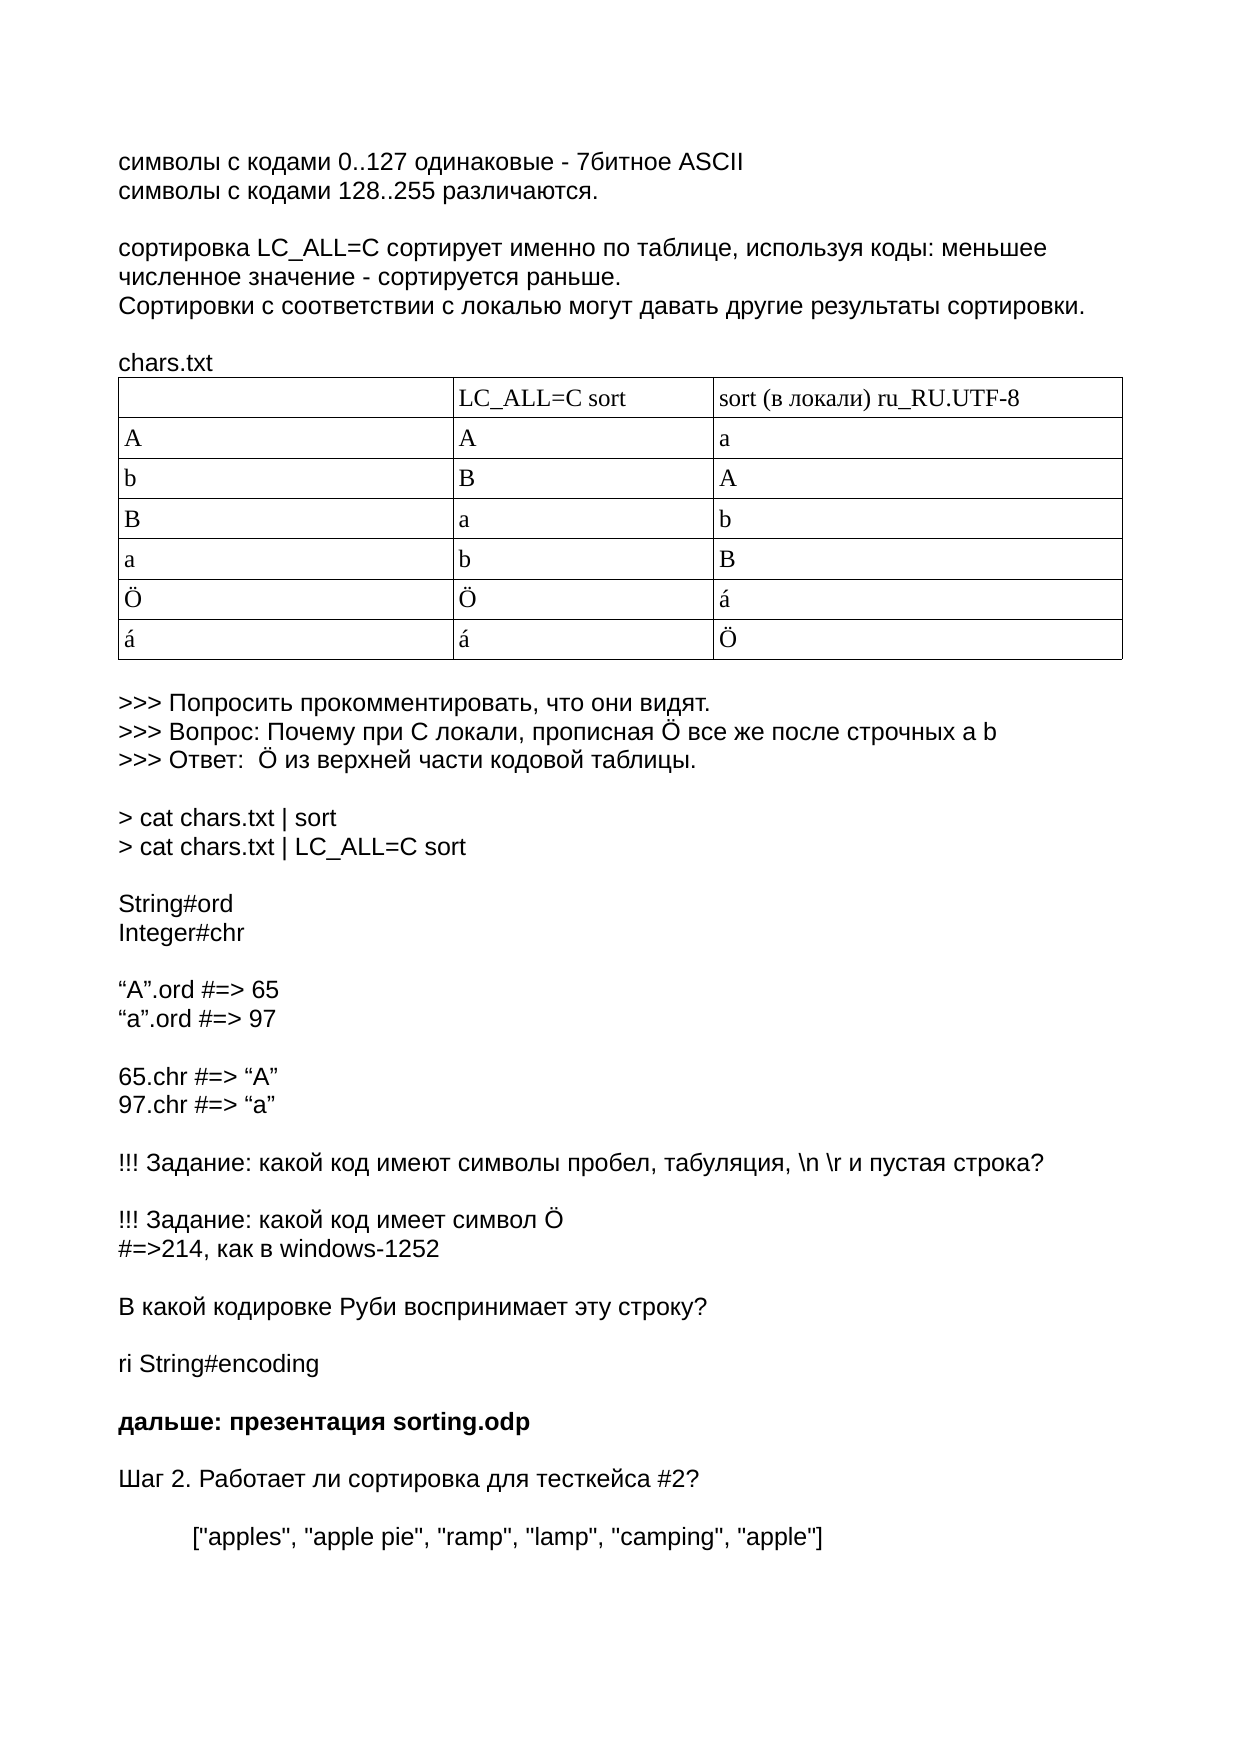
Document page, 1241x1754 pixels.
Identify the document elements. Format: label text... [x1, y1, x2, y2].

table_cell A [119, 418, 453, 457]
table_cell B [454, 459, 713, 498]
text ["apples", "apple pie", "ramp", "lamp", "camping", "apple"] [118, 1522, 1122, 1550]
table_cell Ö [119, 580, 453, 619]
table_cell b [714, 499, 1122, 538]
table_header LC_ALL=C sort [454, 378, 713, 417]
table_cell b [119, 459, 453, 498]
text chars.txt [118, 348, 1122, 377]
text сортировка LC_ALL=C сортирует именно по таблице, используя коды: меньшее численное значение - сортируется раньше. [118, 233, 1122, 291]
text > cat chars.txt | sort [118, 803, 1122, 832]
table_cell B [119, 499, 453, 538]
table_header sort (в локали) ru_RU.UTF-8 [714, 378, 1122, 417]
table_cell á [714, 580, 1122, 619]
text символы с кодами 128..255 различаются. [118, 176, 1122, 204]
text В какой кодировке Руби воспринимает эту строку? [118, 1292, 1122, 1320]
text >>> Вопрос: Почему при C локали, прописная Ö все же после строчных a b [118, 717, 1122, 745]
table_cell Ö [454, 580, 713, 619]
table_cell b [454, 539, 713, 578]
text !!! Задание: какой код имеют символы пробел, табуляция, \n \r и пустая строка? [118, 1148, 1122, 1177]
text “A”.ord #=> 65 [118, 975, 1122, 1004]
text >>> Попросить прокомментировать, что они видят. [118, 688, 1122, 717]
table_cell a [119, 539, 453, 578]
table_cell Ö [714, 620, 1122, 659]
text Шаг 2. Работает ли сортировка для тесткейса #2? [118, 1464, 1122, 1493]
text !!! Задание: какой код имеет символ Ö [118, 1205, 1122, 1234]
table_cell B [714, 539, 1122, 578]
table_header [119, 378, 453, 417]
text > cat chars.txt | LC_ALL=C sort [118, 832, 1122, 860]
text >>> Ответ: Ö из верхней части кодовой таблицы. [118, 745, 1122, 774]
table_cell a [714, 418, 1122, 457]
text символы с кодами 0..127 одинаковые - 7битное ASCII [118, 147, 1122, 176]
text 97.chr #=> “a” [118, 1090, 1122, 1119]
text 65.chr #=> “A” [118, 1062, 1122, 1090]
table_cell A [454, 418, 713, 457]
text Сортировки с соответствии с локалью могут давать другие результаты сортировки. [118, 291, 1122, 319]
text Integer#chr [118, 918, 1122, 947]
text ri String#encoding [118, 1349, 1122, 1378]
text “a”.ord #=> 97 [118, 1004, 1122, 1033]
table_cell a [454, 499, 713, 538]
text дальше: презентация sorting.odp [118, 1407, 1122, 1435]
text #=>214, как в windows-1252 [118, 1234, 1122, 1263]
text String#ord [118, 889, 1122, 918]
table_cell á [454, 620, 713, 659]
table_cell á [119, 620, 453, 659]
table_cell A [714, 459, 1122, 498]
